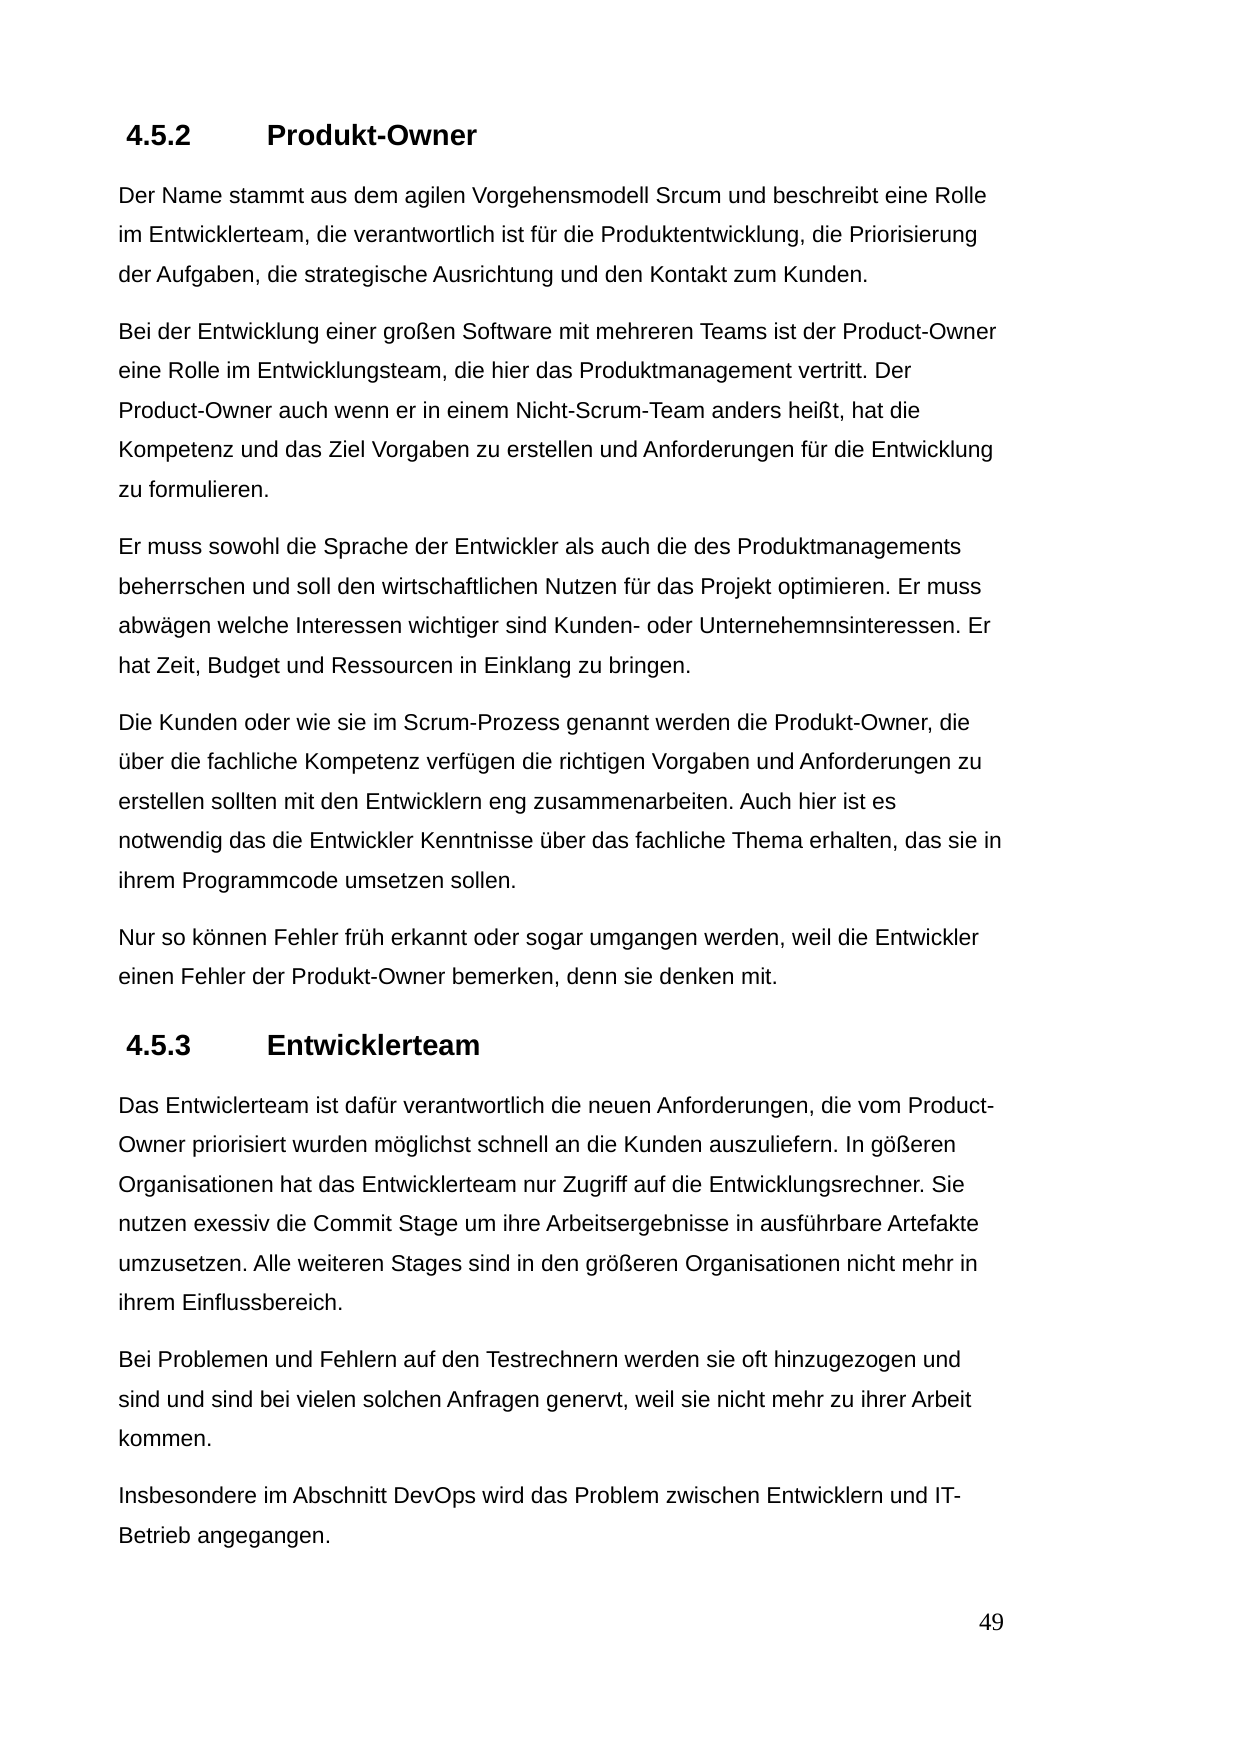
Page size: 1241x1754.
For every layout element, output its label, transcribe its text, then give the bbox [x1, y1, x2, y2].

text Bei Problemen und Fehlern auf den Testrechnern werden sie oft hinzugezogen und sind und sind bei vielen solchen Anfragen genervt, weil sie nicht mehr zu ihrer Arbeit kommen. [118, 1346, 1004, 1451]
text Nur so können Fehler früh erkannt oder sogar umgangen werden, weil die Entwickler einen Fehler der Produkt-Owner bemerken, denn sie denken mit. [118, 924, 1004, 990]
text Das Entwiclerteam ist dafür verantwortlich die neuen Anforderungen, die vom Product-Owner priorisiert wurden möglichst schnell an die Kunden auszuliefern. In gößeren Organisationen hat das Entwicklerteam nur Zugriff auf die Entwicklungsrechner. Sie nutzen exessiv die Commit Stage um ihre Arbeitsergebnisse in ausführbare Artefakte umzusetzen. Alle weiteren Stages sind in den größeren Organisationen nicht mehr in ihrem Einflussbereich. [118, 1092, 1004, 1315]
text Er muss sowohl die Sprache der Entwickler als auch die des Produktmanagements beherrschen und soll den wirtschaftlichen Nutzen für das Projekt optimieren. Er muss abwägen welche Interessen wichtiger sind Kunden- oder Unternehemnsinteressen. Er hat Zeit, Budget und Ressourcen in Einklang zu bringen. [118, 533, 1004, 678]
text Die Kunden oder wie sie im Scrum-Prozess genannt werden die Produkt-Owner, die über die fachliche Kompetenz verfügen die richtigen Vorgaben und Anforderungen zu erstellen sollten mit den Entwicklern eng zusammenarbeiten. Auch hier ist es notwendig das die Entwickler Kenntnisse über das fachliche Thema erhalten, das sie in ihrem Programmcode umsetzen sollen. [118, 709, 1004, 893]
text Der Name stammt aus dem agilen Vorgehensmodell Srcum und beschreibt eine Rolle im Entwicklerteam, die verantwortlich ist für die Produktentwicklung, die Priorisierung der Aufgaben, die strategische Ausrichtung und den Kontakt zum Kunden. [118, 182, 1004, 287]
text Insbesondere im Abschnitt DevOps wird das Problem zwischen Entwicklern und IT-Betrieb angegangen. [118, 1482, 1004, 1548]
subtitle Entwicklerteam [118, 1028, 1004, 1061]
text Bei der Entwicklung einer großen Software mit mehreren Teams ist der Product-Owner eine Rolle im Entwicklungsteam, die hier das Produktmanagement vertritt. Der Product-Owner auch wenn er in einem Nicht-Scrum-Team anders heißt, hat die Kompetenz und das Ziel Vorgaben zu erstellen und Anforderungen für die Entwicklung zu formulieren. [118, 318, 1004, 502]
subtitle Produkt-Owner [118, 118, 1004, 152]
